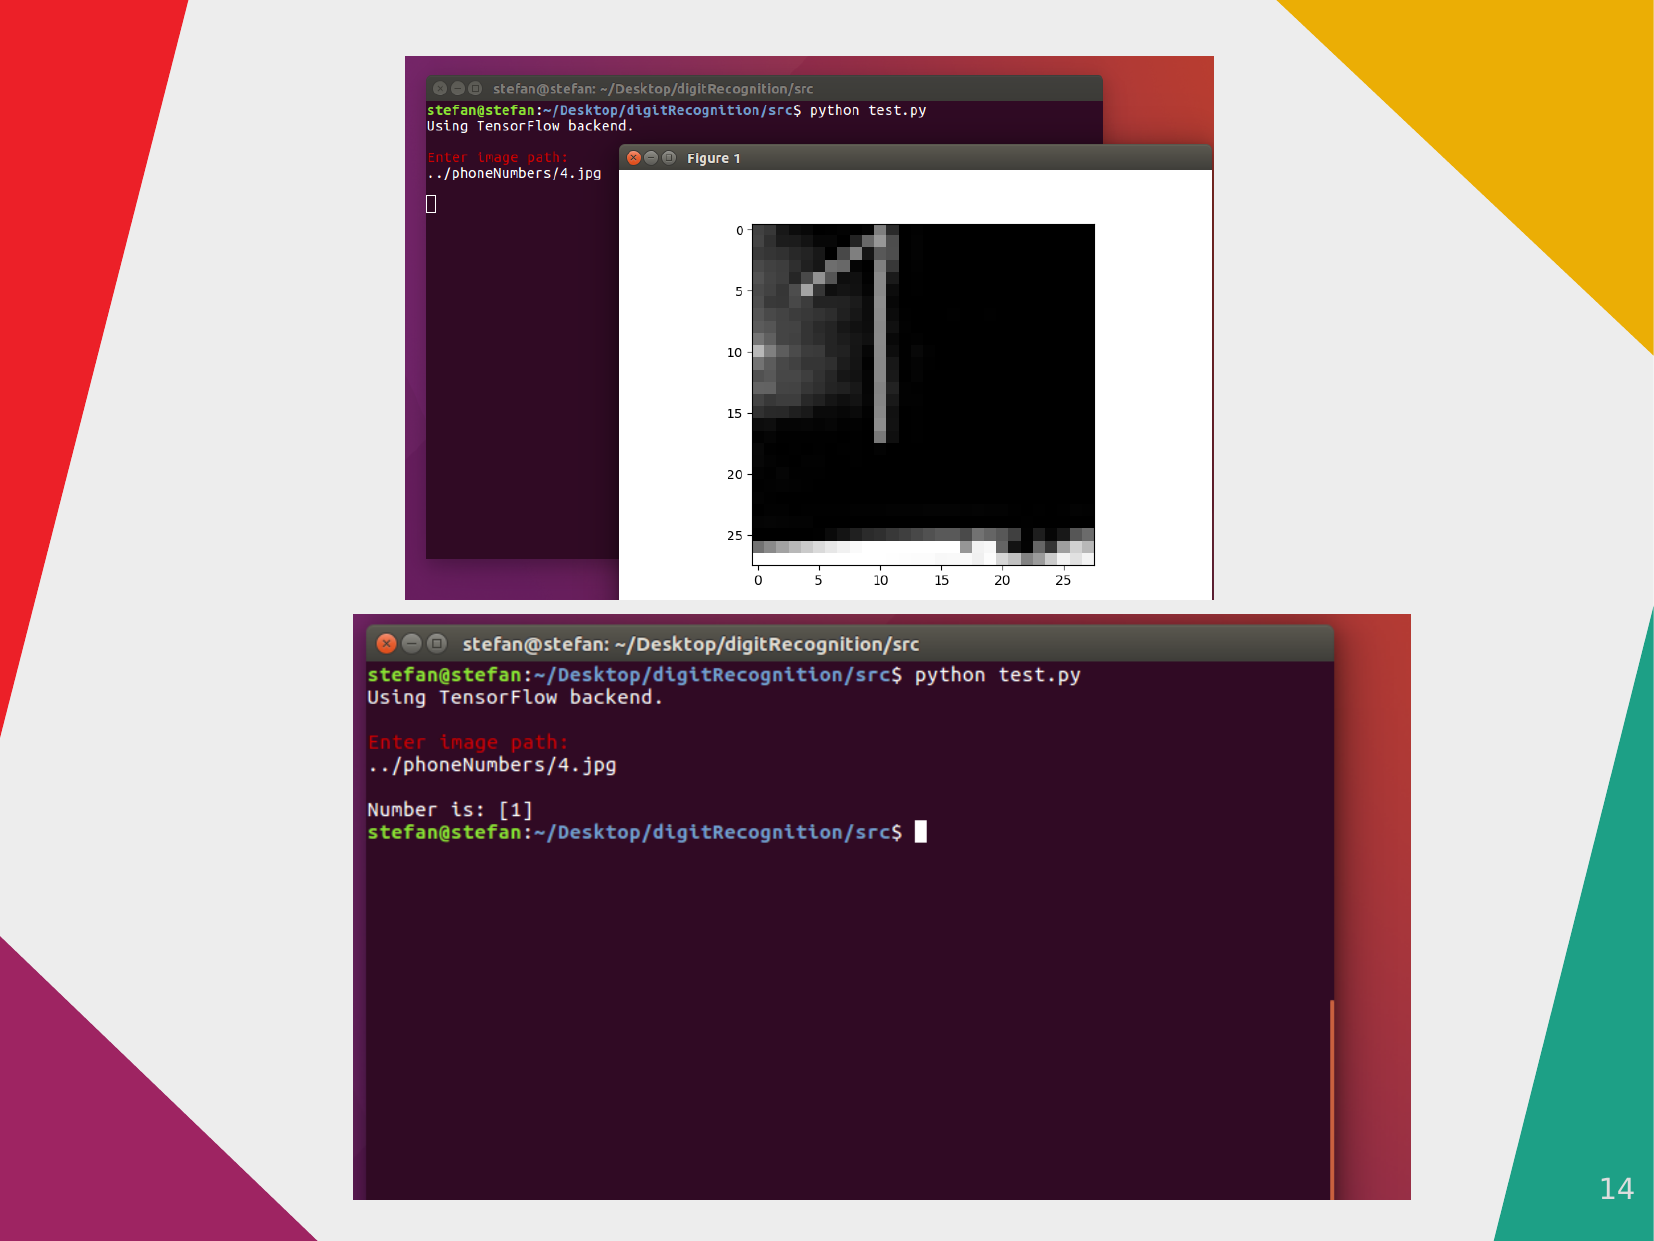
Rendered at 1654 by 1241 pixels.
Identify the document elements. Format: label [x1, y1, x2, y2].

picture [405, 56, 1214, 601]
picture [353, 614, 1411, 1201]
